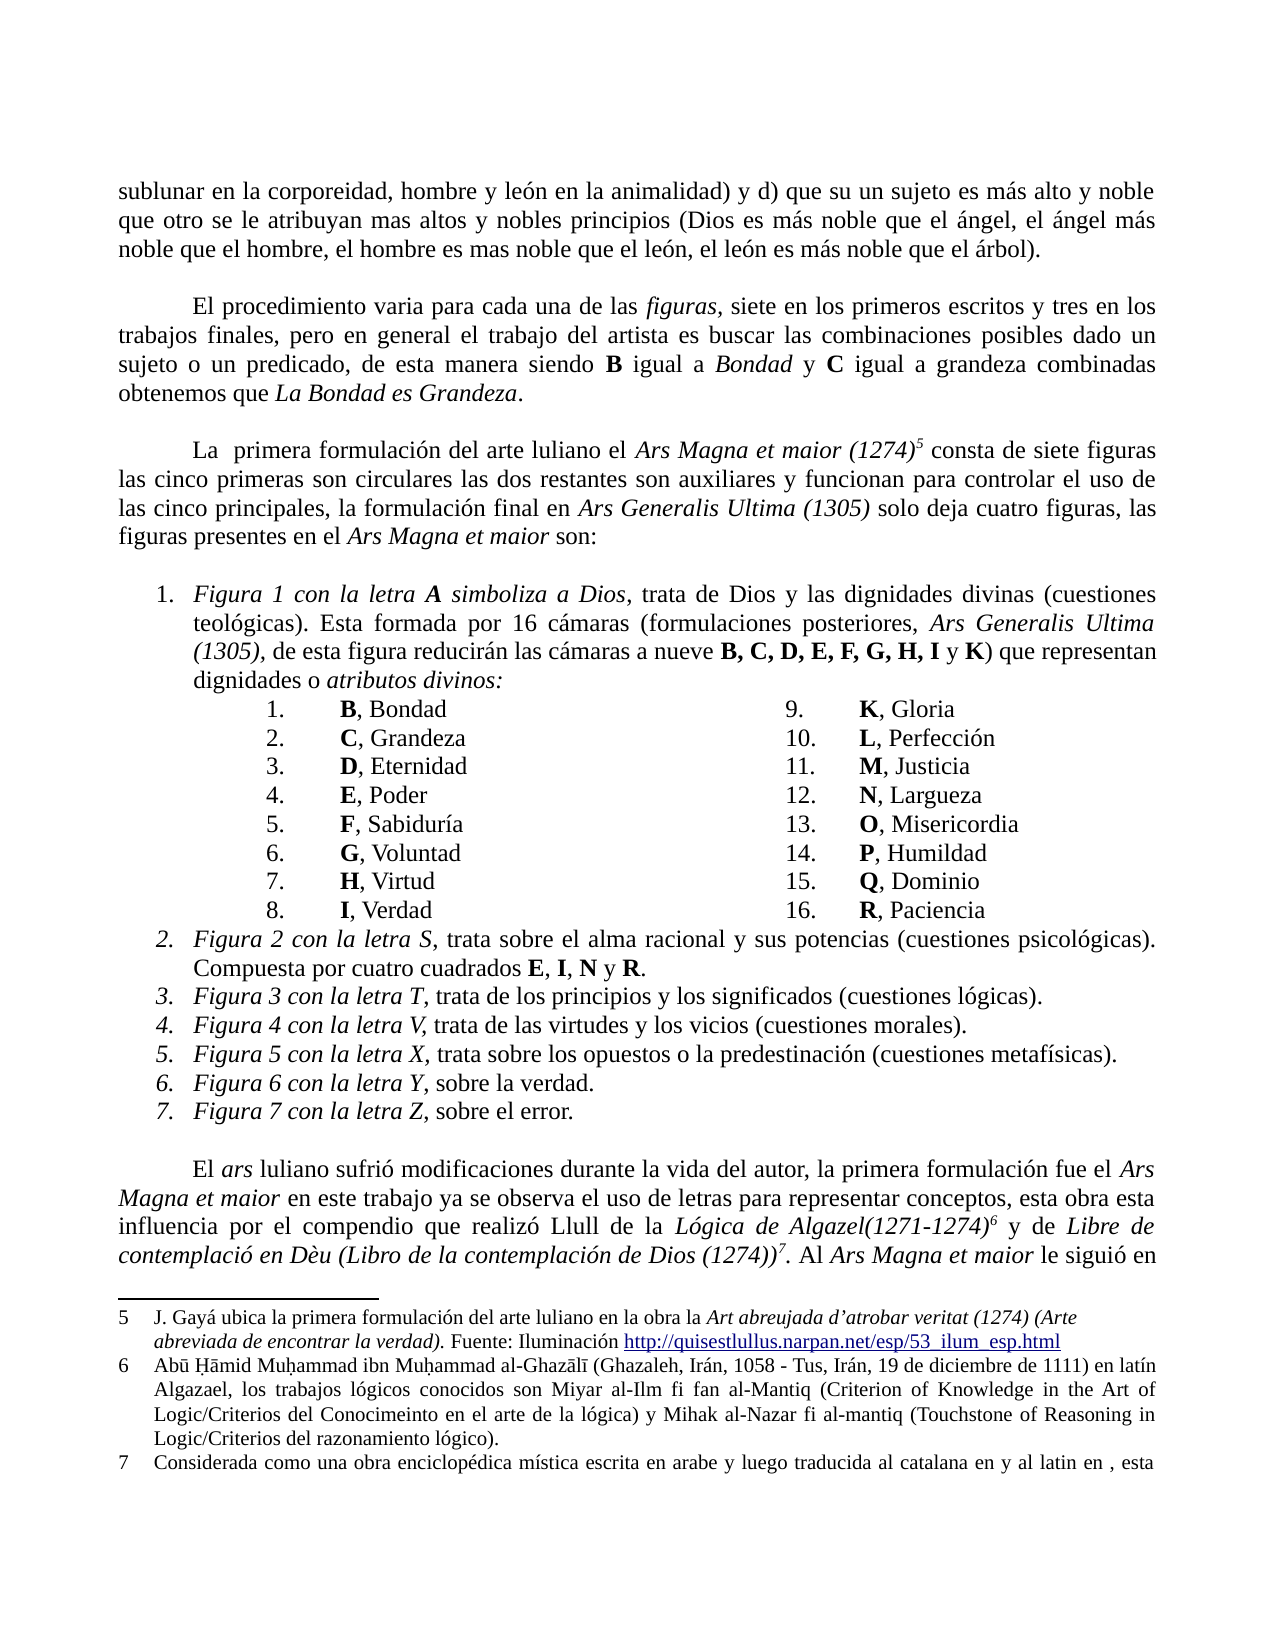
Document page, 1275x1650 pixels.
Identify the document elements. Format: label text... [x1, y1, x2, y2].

list O, Misericordia [785, 809, 1157, 838]
list E, Poder [266, 780, 637, 809]
list M, Justicia [785, 751, 1157, 780]
list R, Paciencia [785, 895, 1157, 924]
list P, Humildad [785, 838, 1157, 866]
text Abū Ḥāmid Muḥammad ibn Muḥammad al-Ghazālī (Ghazaleh, Irán, 1058 - Tus, Irán, 19 de diciembre de 1111) en latín Algazael, los trabajos lógicos conocidos son Miyar al-Ilm fi fan al-Mantiq (Criterion of Knowledge in the Art of Logic/Criterios del Conocimeinto en el arte de la lógica) y Mihak al-Nazar fi al-mantiq (Touchstone of Reasoning in Logic/Criterios del razonamiento lógico). [118, 1353, 1157, 1449]
text Considerada como una obra enciclopédica mística escrita en arabe y luego traducida al catalana en y al latin en , esta [118, 1449, 1157, 1474]
list Q, Dominio [785, 866, 1157, 895]
list Figura 6 con la letra Y, sobre la verdad. [156, 1068, 1157, 1096]
text El ars luliano sufrió modificaciones durante la vida del autor, la primera formulación fue el Ars Magna et maior en este trabajo ya se observa el uso de letras para representar conceptos, esta obra esta influencia por el compendio que realizó Llull de la Lógica de Algazel(1271-1274) y de Libre de contemplació en Dèu (Libro de la contemplación de Dios (1274)). Al Ars Magna et maior le siguió en [118, 1154, 1157, 1269]
list B, Bondad [266, 694, 637, 723]
list Figura 4 con la letra V, trata de las virtudes y los vicios (cuestiones morales). [156, 1010, 1157, 1039]
list Figura 3 con la letra T, trata de los principios y los significados (cuestiones lógicas). [156, 981, 1157, 1010]
list H, Virtud [266, 866, 637, 895]
list K, Gloria [785, 694, 1157, 723]
list F, Sabiduría [266, 809, 637, 838]
list Figura 2 con la letra S, trata sobre el alma racional y sus potencias (cuestiones psicológicas). Compuesta por cuatro cuadrados E, I, N y R. [156, 924, 1157, 981]
list I, Verdad [266, 895, 637, 924]
list D, Eternidad [266, 751, 637, 780]
list C, Grandeza [266, 723, 637, 751]
text El procedimiento varia para cada una de las figuras, siete en los primeros escritos y tres en los trabajos finales, pero en general el trabajo del artista es buscar las combinaciones posibles dado un sujeto o un predicado, de esta manera siendo B igual a Bondad y C igual a grandeza combinadas obtenemos que La Bondad es Grandeza. [118, 291, 1157, 406]
list Figura 1 con la letra A simboliza a Dios, trata de Dios y las dignidades divinas (cuestiones teológicas). Esta formada por 16 cámaras (formulaciones posteriores, Ars Generalis Ultima (1305), de esta figura reducirán las cámaras a nueve B, C, D, E, F, G, H, I y K) que representan dignidades o atributos divinos: [156, 579, 1157, 694]
text J. Gayá ubica la primera formulación del arte luliano en la obra la Art abreujada d’atrobar veritat (1274) (Arte abreviada de encontrar la verdad). Fuente: Iluminación http://quisestlullus.narpan.net/esp/53_ilum_esp.html [118, 1305, 1157, 1353]
list G, Voluntad [266, 838, 637, 866]
list Figura 7 con la letra Z, sobre el error. [156, 1096, 1157, 1125]
list L, Perfección [785, 723, 1157, 751]
list N, Largueza [785, 780, 1157, 809]
text La primera formulación del arte luliano el Ars Magna et maior (1274) consta de siete figuras las cinco primeras son circulares las dos restantes son auxiliares y funcionan para controlar el uso de las cinco principales, la formulación final en Ars Generalis Ultima (1305) solo deja cuatro figuras, las figuras presentes en el Ars Magna et maior son: [118, 435, 1157, 550]
text sublunar en la corporeidad, hombre y león en la animalidad) y d) que su un sujeto es más alto y noble que otro se le atribuyan mas altos y nobles principios (Dios es más noble que el ángel, el ángel más noble que el hombre, el hombre es mas noble que el león, el león es más noble que el árbol). [118, 176, 1157, 263]
list Figura 5 con la letra X, trata sobre los opuestos o la predestinación (cuestiones metafísicas). [156, 1039, 1157, 1068]
